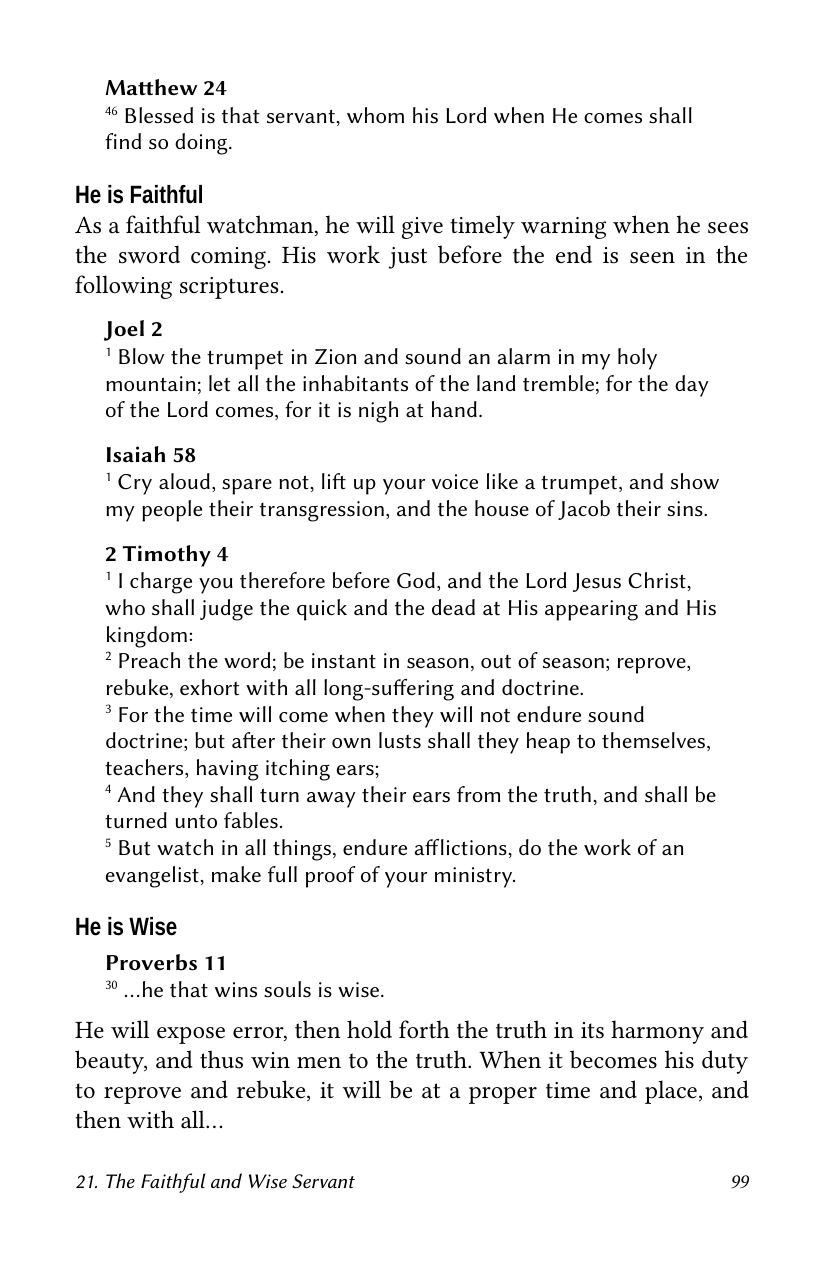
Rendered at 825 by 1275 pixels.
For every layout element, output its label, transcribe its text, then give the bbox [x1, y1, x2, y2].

text 2 Timothy 4 [105, 541, 750, 567]
subtitle He is Wise [75, 912, 750, 941]
text He will expose error, then hold forth the truth in its harmony and beauty, and thus win men to the truth. When it becomes his duty to reprove and rebuke, it will be at a proper time and place, and then with all… [75, 1016, 750, 1134]
text Joel 2 [105, 316, 750, 342]
text 1 Blow the trumpet in Zion and sound an alarm in my holy mountain; let all the inhabitants of the land tremble; for the day of the Lord comes, for it is nigh at hand. [105, 344, 720, 423]
text 1 Cry aloud, spare not, lift up your voice like a trumpet, and show my people their transgression, and the house of Jacob their sins. [105, 469, 720, 522]
text 1 I charge you therefore before God, and the Lord Jesus Christ, who shall judge the quick and the dead at His appearing and His kingdom: [105, 568, 720, 648]
text Matthew 24 [105, 75, 750, 101]
text Proverbs 11 [105, 950, 750, 976]
text 3 For the time will come when they will not endure sound doctrine; but after their own lusts shall they heap to themselves, teachers, having itching ears; [105, 702, 720, 781]
text As a faithful watchman, he will give timely warning when he sees the sword coming. His work just before the end is seen in the following scriptures. [75, 212, 750, 300]
text 5 But watch in all things, endure afflictions, do the work of an evangelist, make full proof of your ministry. [105, 835, 720, 888]
subtitle He is Faithful [75, 180, 750, 208]
text 4 And they shall turn away their ears from the truth, and shall be turned unto fables. [105, 782, 720, 834]
text 2 Preach the word; be instant in season, out of season; reprove, rebuke, exhort with all long-suffering and doctrine. [105, 648, 720, 701]
text Isaiah 58 [105, 442, 750, 468]
text 46 Blessed is that servant, whom his Lord when He comes shall find so doing. [105, 103, 720, 155]
text 30 ...he that wins souls is wise. [105, 977, 720, 1003]
